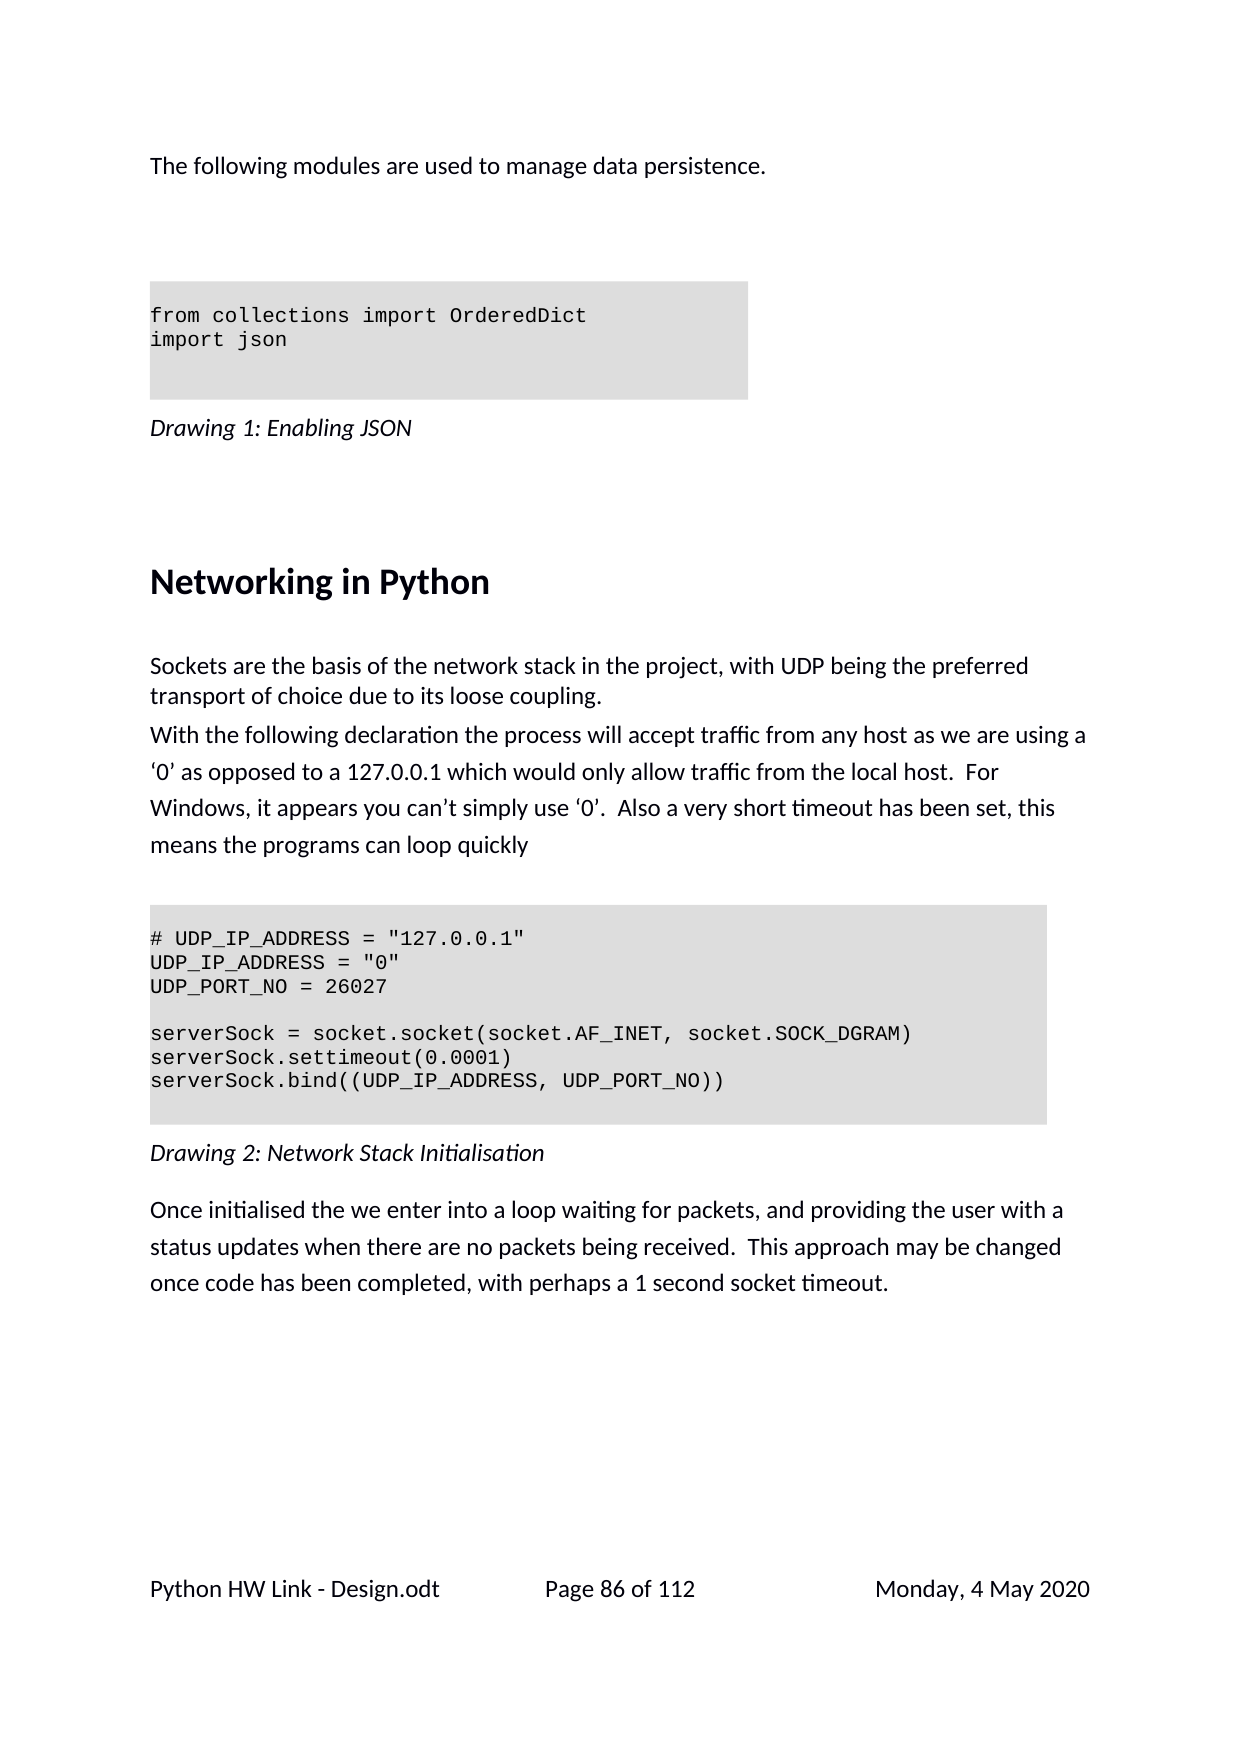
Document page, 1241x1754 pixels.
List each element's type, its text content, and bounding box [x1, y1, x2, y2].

text The following modules are used to manage data persistence. [150, 150, 1090, 181]
subtitle Networking in Python [150, 558, 1090, 604]
text Drawing 2: Network Stack Initialisation [150, 1125, 1047, 1168]
text Sockets are the basis of the network stack in the project, with UDP being the preferred transport of choice due to its loose coupling. [150, 650, 1090, 711]
text With the following declaration the process will accept traffic from any host as we are using a ‘0’ as opposed to a 127.0.0.1 which would only allow traffic from the local host. For Windows, it appears you can’t simply use ‘0’. Also a very short timeout has been set, this means the programs can loop quickly [150, 719, 1090, 859]
text Once initialised the we enter into a loop waiting for packets, and providing the user with a status updates when there are no packets being received. This approach may be changed once code has been completed, with perhaps a 1 second socket timeout. [150, 880, 1090, 1298]
text Drawing 1: Enabling JSON [150, 400, 748, 443]
